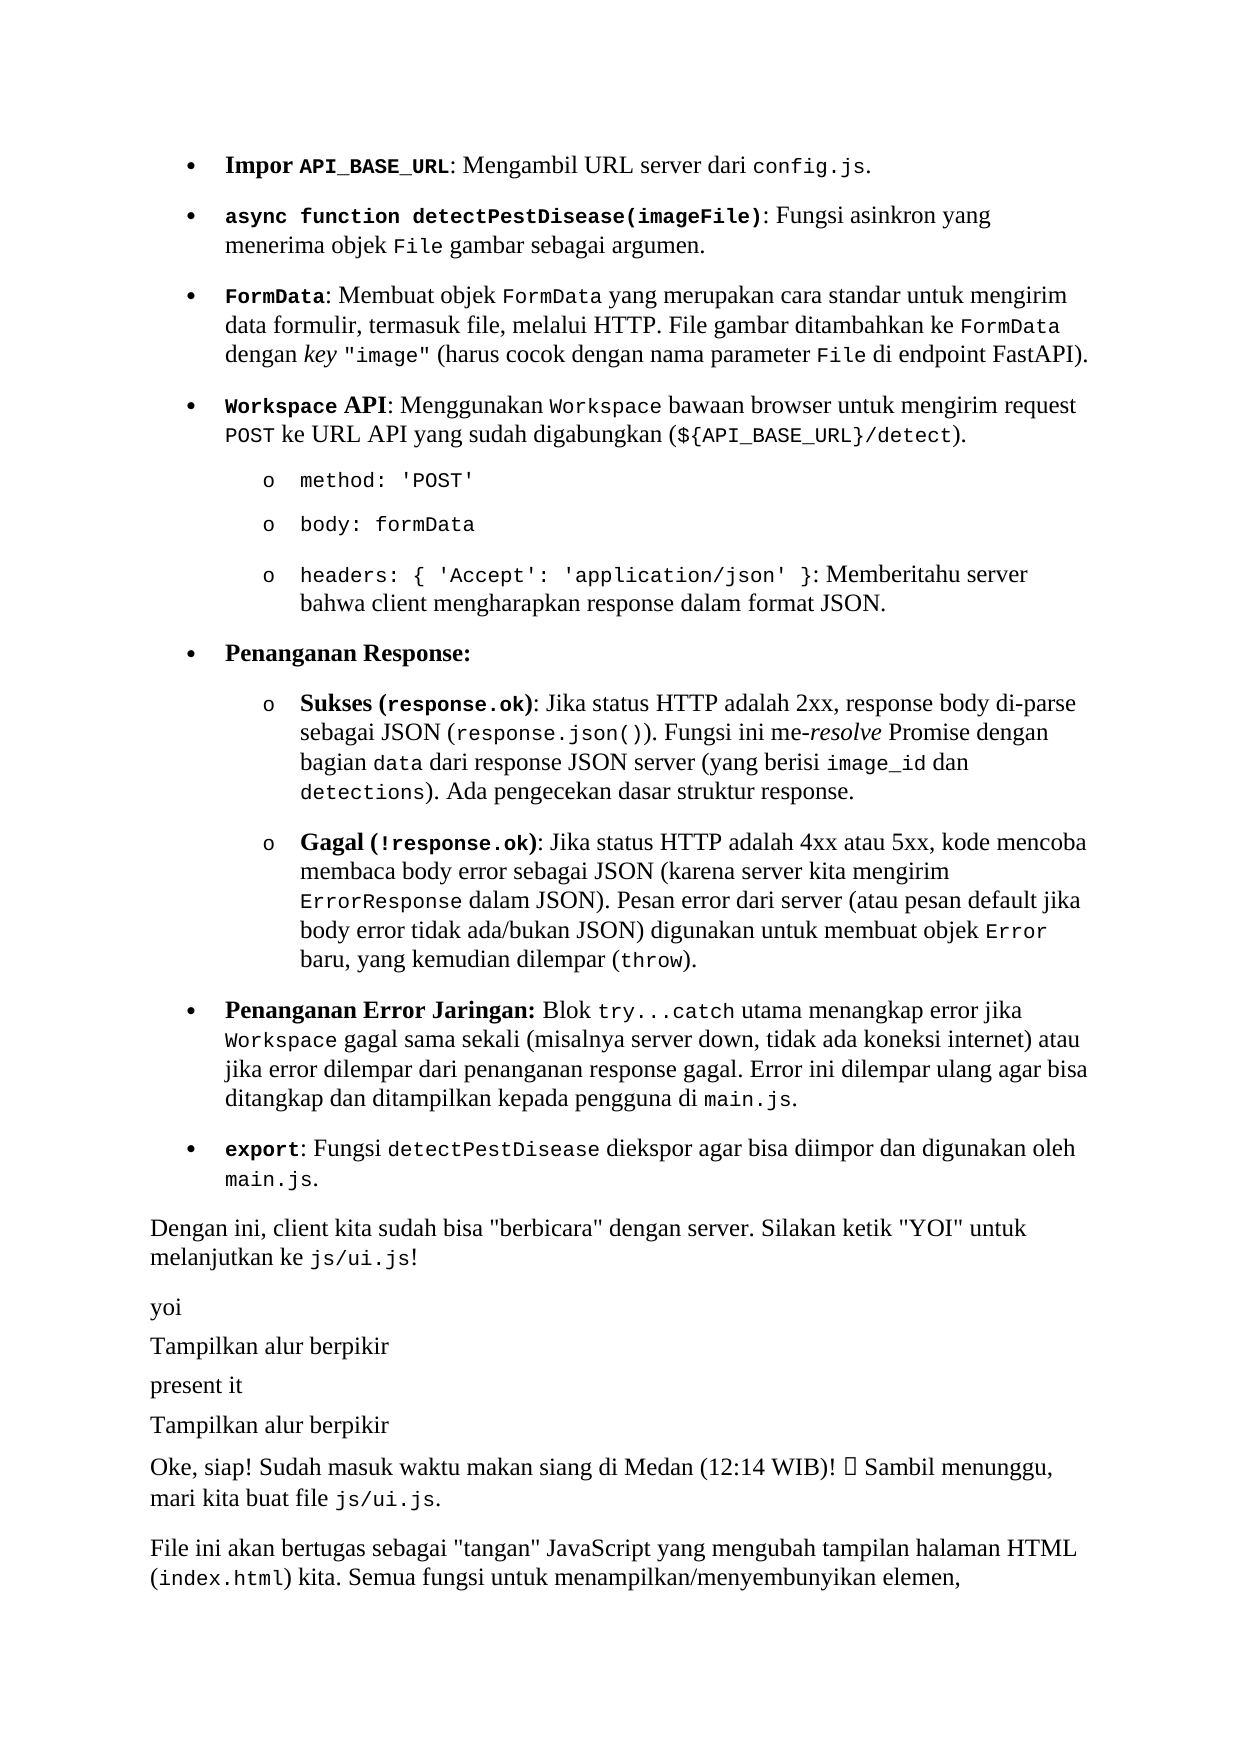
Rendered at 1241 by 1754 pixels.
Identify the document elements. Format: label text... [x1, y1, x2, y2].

list FormData: Membuat objek FormData yang merupakan cara standar untuk mengirim data formulir, termasuk file, melalui HTTP. File gambar ditambahkan ke FormData dengan key "image" (harus cocok dengan nama parameter File di endpoint FastAPI). [187, 280, 1090, 369]
list export: Fungsi detectPestDisease diekspor agar bisa diimpor dan digunakan oleh main.js. [187, 1133, 1090, 1192]
list Workspace API: Menggunakan Workspace bawaan browser untuk mengirim request POST ke URL API yang sudah digabungkan (${API_BASE_URL}/detect). [187, 390, 1090, 449]
text Dengan ini, client kita sudah bisa "berbicara" dengan server. Silakan ketik "YOI" untuk melanjutkan ke js/ui.js! [150, 1213, 1090, 1271]
list Sukses (response.ok): Jika status HTTP adalah 2xx, response body di-parse sebagai JSON (response.json()). Fungsi ini me-resolve Promise dengan bagian data dari response JSON server (yang berisi image_id dan detections). Ada pengecekan dasar struktur response. [262, 688, 1090, 806]
list body: formData [262, 514, 1090, 538]
text File ini akan bertugas sebagai "tangan" JavaScript yang mengubah tampilan halaman HTML (index.html) kita. Semua fungsi untuk menampilkan/menyembunyikan elemen, [150, 1533, 1090, 1592]
list headers: { 'Accept': 'application/json' }: Memberitahu server bahwa client mengharapkan response dalam format JSON. [262, 559, 1090, 617]
list Penanganan Error Jaringan: Blok try...catch utama menangkap error jika Workspace gagal sama sekali (misalnya server down, tidak ada koneksi internet) atau jika error dilempar dari penanganan response gagal. Error ini dilempar ulang agar bisa ditangkap dan ditampilkan kepada pengguna di main.js. [187, 995, 1090, 1112]
text Tampilkan alur berpikir [150, 1331, 1090, 1360]
text Oke, siap! Sudah masuk waktu makan siang di Medan (12:14 WIB)! 🍛 Sambil menunggu, mari kita buat file js/ui.js. [150, 1449, 1090, 1513]
text yoi [150, 1292, 1090, 1321]
list Gagal (!response.ok): Jika status HTTP adalah 4xx atau 5xx, kode mencoba membaca body error sebagai JSON (karena server kita mengirim ErrorResponse dalam JSON). Pesan error dari server (atau pesan default jika body error tidak ada/bukan JSON) digunakan untuk membuat objek Error baru, yang kemudian dilempar (throw). [262, 827, 1090, 974]
list async function detectPestDisease(imageFile): Fungsi asinkron yang menerima objek File gambar sebagai argumen. [187, 200, 1090, 259]
text Tampilkan alur berpikir [150, 1410, 1090, 1438]
text present it [150, 1371, 1090, 1399]
list method: 'POST' [262, 470, 1090, 494]
list Penanganan Response: [187, 638, 1090, 667]
list Impor API_BASE_URL: Mengambil URL server dari config.js. [187, 150, 1090, 179]
